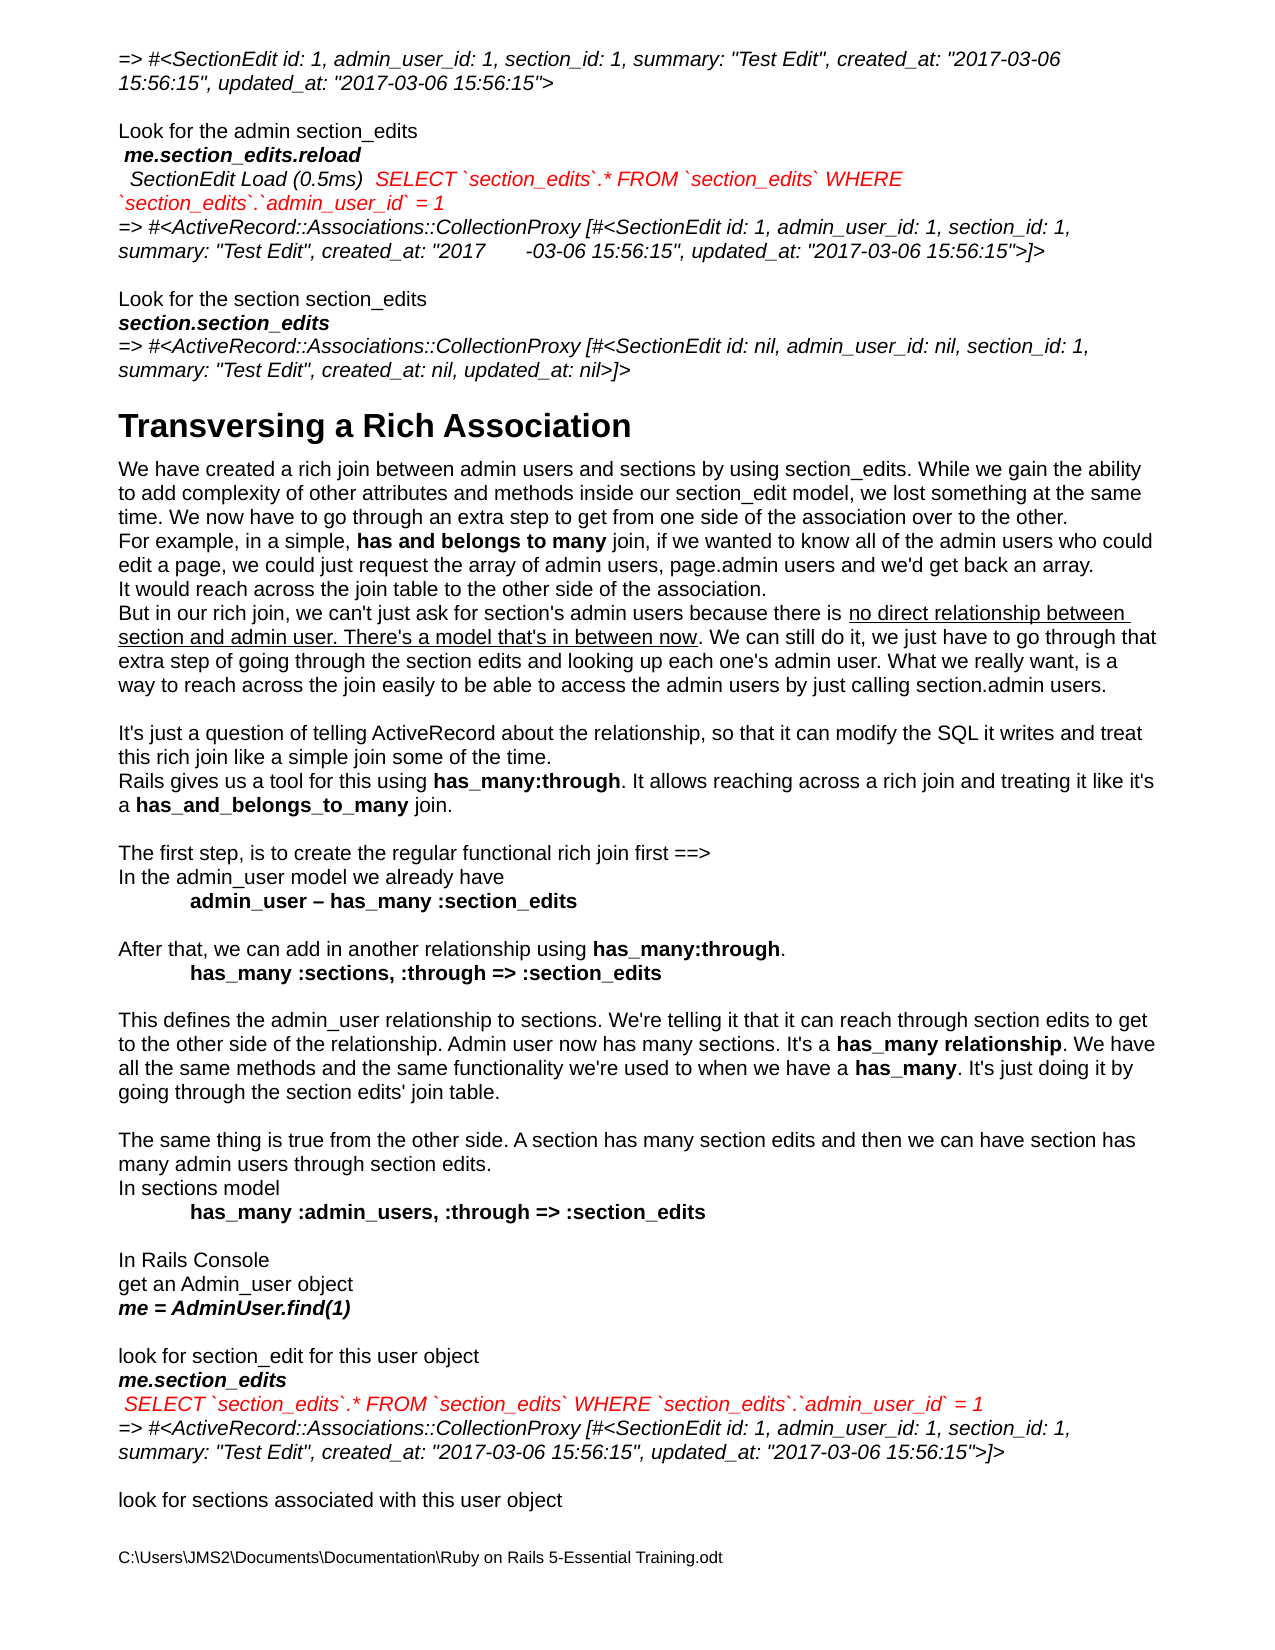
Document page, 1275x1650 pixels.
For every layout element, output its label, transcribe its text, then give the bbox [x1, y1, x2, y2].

text SectionEdit Load (0.5ms) SELECT `section_edits`.* FROM `section_edits` WHERE `section_edits`.`admin_user_id` = 1 [118, 167, 1157, 214]
text It's just a question of telling ActiveRecord about the relationship, so that it can modify the SQL it writes and treat this rich join like a simple join some of the time. [118, 721, 1157, 769]
text Look for the section section_edits [118, 286, 1157, 310]
text In sections model [118, 1176, 1157, 1200]
text It would reach across the join table to the other side of the association. [118, 577, 1157, 601]
text After that, we can add in another relationship using has_many:through. [118, 936, 1157, 960]
text => #<ActiveRecord::Associations::CollectionProxy [#<SectionEdit id: 1, admin_user_id: 1, section_id: 1, summary: "Test Edit", created_at: "2017-03-06 15:56:15", updated_at: "2017-03-06 15:56:15">]> [118, 1416, 1157, 1463]
text me.section_edits.reload [118, 143, 1157, 167]
text For example, in a simple, has and belongs to many join, if we wanted to know all of the admin users who could edit a page, we could just request the array of admin users, page.admin users and we'd get back an array. [118, 529, 1157, 577]
text The same thing is true from the other side. A section has many section edits and then we can have section has many admin users through section edits. [118, 1128, 1157, 1176]
text look for sections associated with this user object [118, 1487, 1157, 1511]
text But in our rich join, we can't just ask for section's admin users because there is no direct relationship between section and admin user. There's a model that's in between now. We can still do it, we just have to go through that extra step of going through the section edits and looking up each one's admin user. What we really want, is a way to reach across the join easily to be able to access the admin users by just calling section.admin users. [118, 601, 1157, 697]
text me = AdminUser.find(1) [118, 1296, 1157, 1320]
text look for section_edit for this user object [118, 1344, 1157, 1368]
text This defines the admin_user relationship to sections. We're telling it that it can reach through section edits to get to the other side of the relationship. Admin user now has many sections. It's a has_many relationship. We have all the same methods and the same functionality we're used to when we have a has_many. It's just doing it by going through the section edits' join table. [118, 1008, 1157, 1104]
text section.section_edits [118, 310, 1157, 334]
text SELECT `section_edits`.* FROM `section_edits` WHERE `section_edits`.`admin_user_id` = 1 [118, 1392, 1157, 1416]
text In Rails Console [118, 1248, 1157, 1272]
text We have created a rich join between admin users and sections by using section_edits. While we gain the ability to add complexity of other attributes and methods inside our section_edit model, we lost something at the same time. We now have to go through an extra step to get from one side of the association over to the other. [118, 457, 1157, 529]
text => #<ActiveRecord::Associations::CollectionProxy [#<SectionEdit id: 1, admin_user_id: 1, section_id: 1, summary: "Test Edit", created_at: "2017 -03-06 15:56:15", updated_at: "2017-03-06 15:56:15">]> [118, 214, 1157, 262]
text Rails gives us a tool for this using has_many:through. It allows reaching across a rich join and treating it like it's a has_and_belongs_to_many join. [118, 769, 1157, 817]
text me.section_edits [118, 1368, 1157, 1392]
text has_many :admin_users, :through => :section_edits [118, 1200, 1157, 1224]
text has_many :sections, :through => :section_edits [118, 960, 1157, 984]
text => #<ActiveRecord::Associations::CollectionProxy [#<SectionEdit id: nil, admin_user_id: nil, section_id: 1, summary: "Test Edit", created_at: nil, updated_at: nil>]> [118, 334, 1157, 382]
text get an Admin_user object [118, 1272, 1157, 1296]
text admin_user – has_many :section_edits [118, 888, 1157, 912]
text In the admin_user model we already have [118, 864, 1157, 888]
text The first step, is to create the regular functional rich join first ==> [118, 841, 1157, 864]
text => #<SectionEdit id: 1, admin_user_id: 1, section_id: 1, summary: "Test Edit", created_at: "2017-03-06 15:56:15", updated_at: "2017-03-06 15:56:15"> [118, 47, 1157, 95]
text Look for the admin section_edits [118, 119, 1157, 143]
subtitle Transversing a Rich Association [118, 406, 1157, 445]
